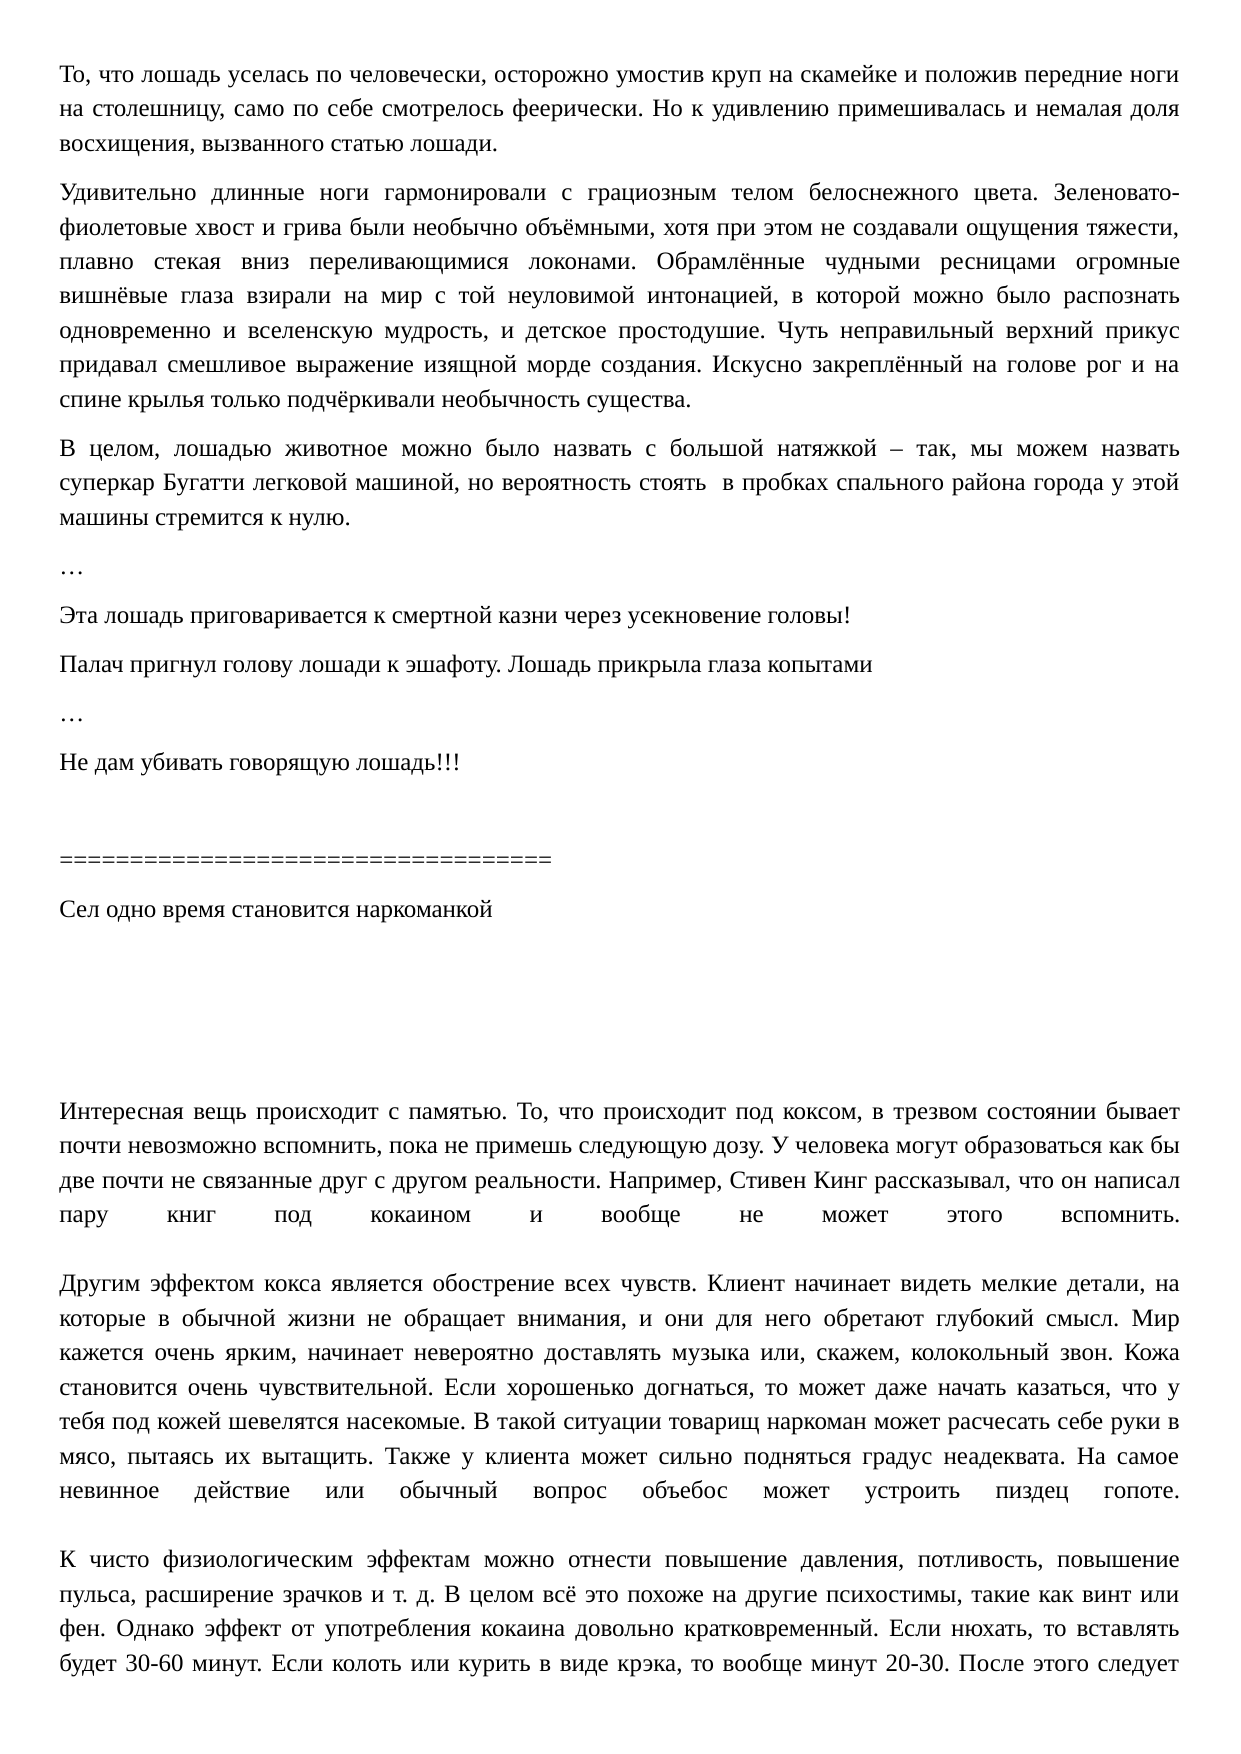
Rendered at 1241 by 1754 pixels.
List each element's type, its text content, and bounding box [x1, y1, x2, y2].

text Эта лошадь приговаривается к смертной казни через усекновение головы! [59, 600, 1181, 629]
text =================================== [59, 845, 1181, 874]
text Интересная вещь происходит с памятью. То, что происходит под коксом, в трезвом состоянии бывает почти невозможно вспомнить, пока не примешь следующую дозу. У человека могут образоваться как бы две почти не связанные друг с другом реальности. Например, Стивен Кинг рассказывал, что он написал пару книг под кокаином и вообще не может этого вспомнить. Другим эффектом кокса является обострение всех чувств. Клиент начинает видеть мелкие детали, на которые в обычной жизни не обращает внимания, и они для него обретают глубокий смысл. Мир кажется очень ярким, начинает невероятно доставлять музыка или, скажем, колокольный звон. Кожа становится очень чувствительной. Если хорошенько догнаться, то может даже начать казаться, что у тебя под кожей шевелятся насекомые. В такой ситуации товарищ наркоман может расчесать себе руки в мясо, пытаясь их вытащить. Также у клиента может сильно подняться градус неадеквата. На самое невинное действие или обычный вопрос объебос может устроить пиздец гопоте. К чисто физиологическим эффектам можно отнести повышение давления, потливость, повышение пульса, расширение зрачков и т. д. В целом всё это похоже на другие психостимы, такие как винт или фен. Однако эффект от употребления кокаина довольно кратковременный. Если нюхать, то вставлять будет 30-60 минут. Если колоть или курить в виде крэка, то вообще минут 20-30. После этого следует [59, 1062, 1181, 1676]
text В целом, лошадью животное можно было назвать с большой натяжкой – так, мы можем назвать суперкар Бугатти легковой машиной, но вероятность стоять в пробках спального района города у этой машины стремится к нулю. [59, 433, 1181, 531]
text Сел одно время становится наркоманкой [59, 894, 1181, 923]
text … [59, 698, 1181, 727]
text Удивительно длинные ноги гармонировали с грациозным телом белоснежного цвета. Зеленовато-фиолетовые хвост и грива были необычно объёмными, хотя при этом не создавали ощущения тяжести, плавно стекая вниз переливающимися локонами. Обрамлённые чудными ресницами огромные вишнёвые глаза взирали на мир с той неуловимой интонацией, в которой можно было распознать одновременно и вселенскую мудрость, и детское простодушие. Чуть неправильный верхний прикус придавал смешливое выражение изящной морде создания. Искусно закреплённый на голове рог и на спине крылья только подчёркивали необычность существа. [59, 177, 1181, 413]
text То, что лошадь уселась по человечески, осторожно умостив круп на скамейке и положив передние ноги на столешницу, само по себе смотрелось феерически. Но к удивлению примешивалась и немалая доля восхищения, вызванного статью лошади. [59, 59, 1181, 157]
text Не дам убивать говорящую лошадь!!! [59, 747, 1181, 776]
text … [59, 551, 1181, 580]
text Палач пригнул голову лошади к эшафоту. Лошадь прикрыла глаза копытами [59, 649, 1181, 678]
